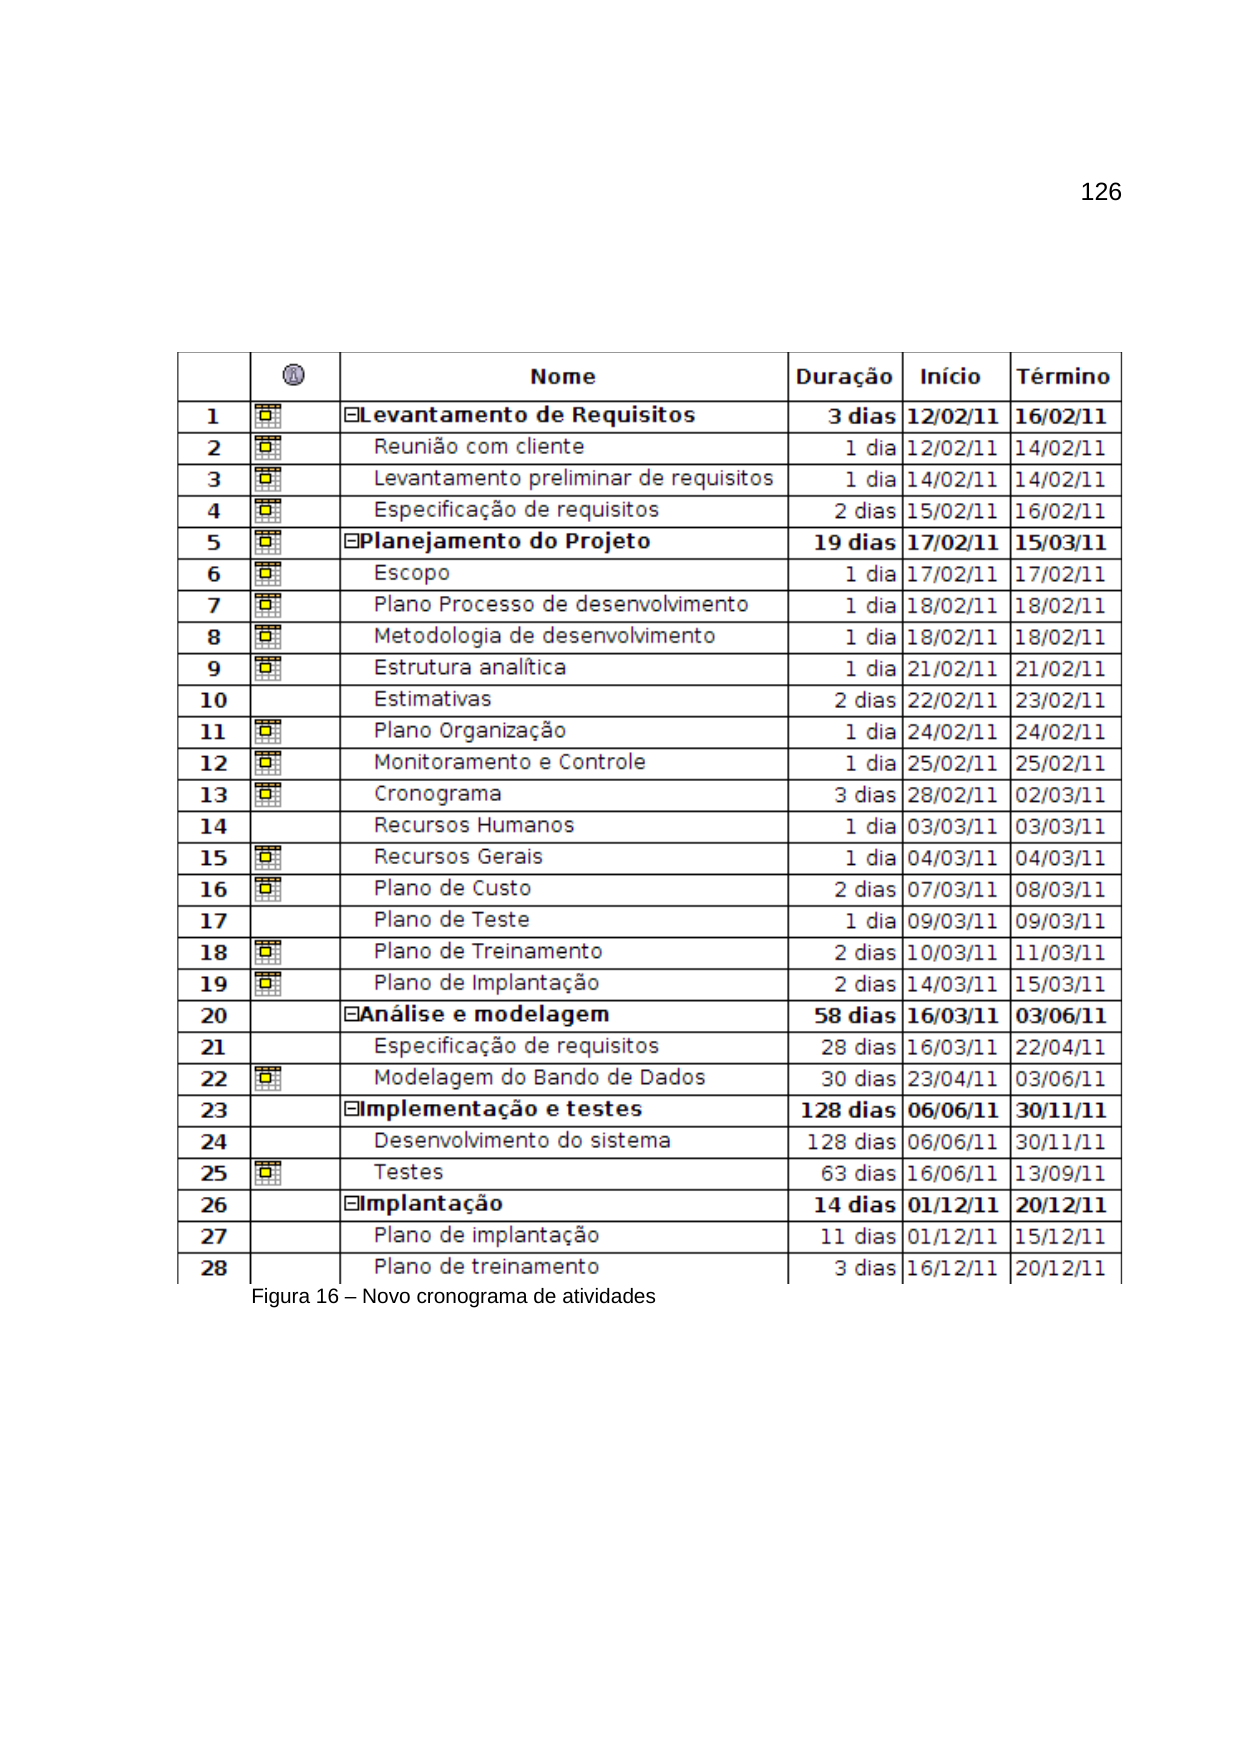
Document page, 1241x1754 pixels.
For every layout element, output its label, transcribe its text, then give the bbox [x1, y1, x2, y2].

picture [177, 352, 1123, 1284]
text Figura 16 – Novo cronograma de atividades [177, 1284, 1122, 1307]
